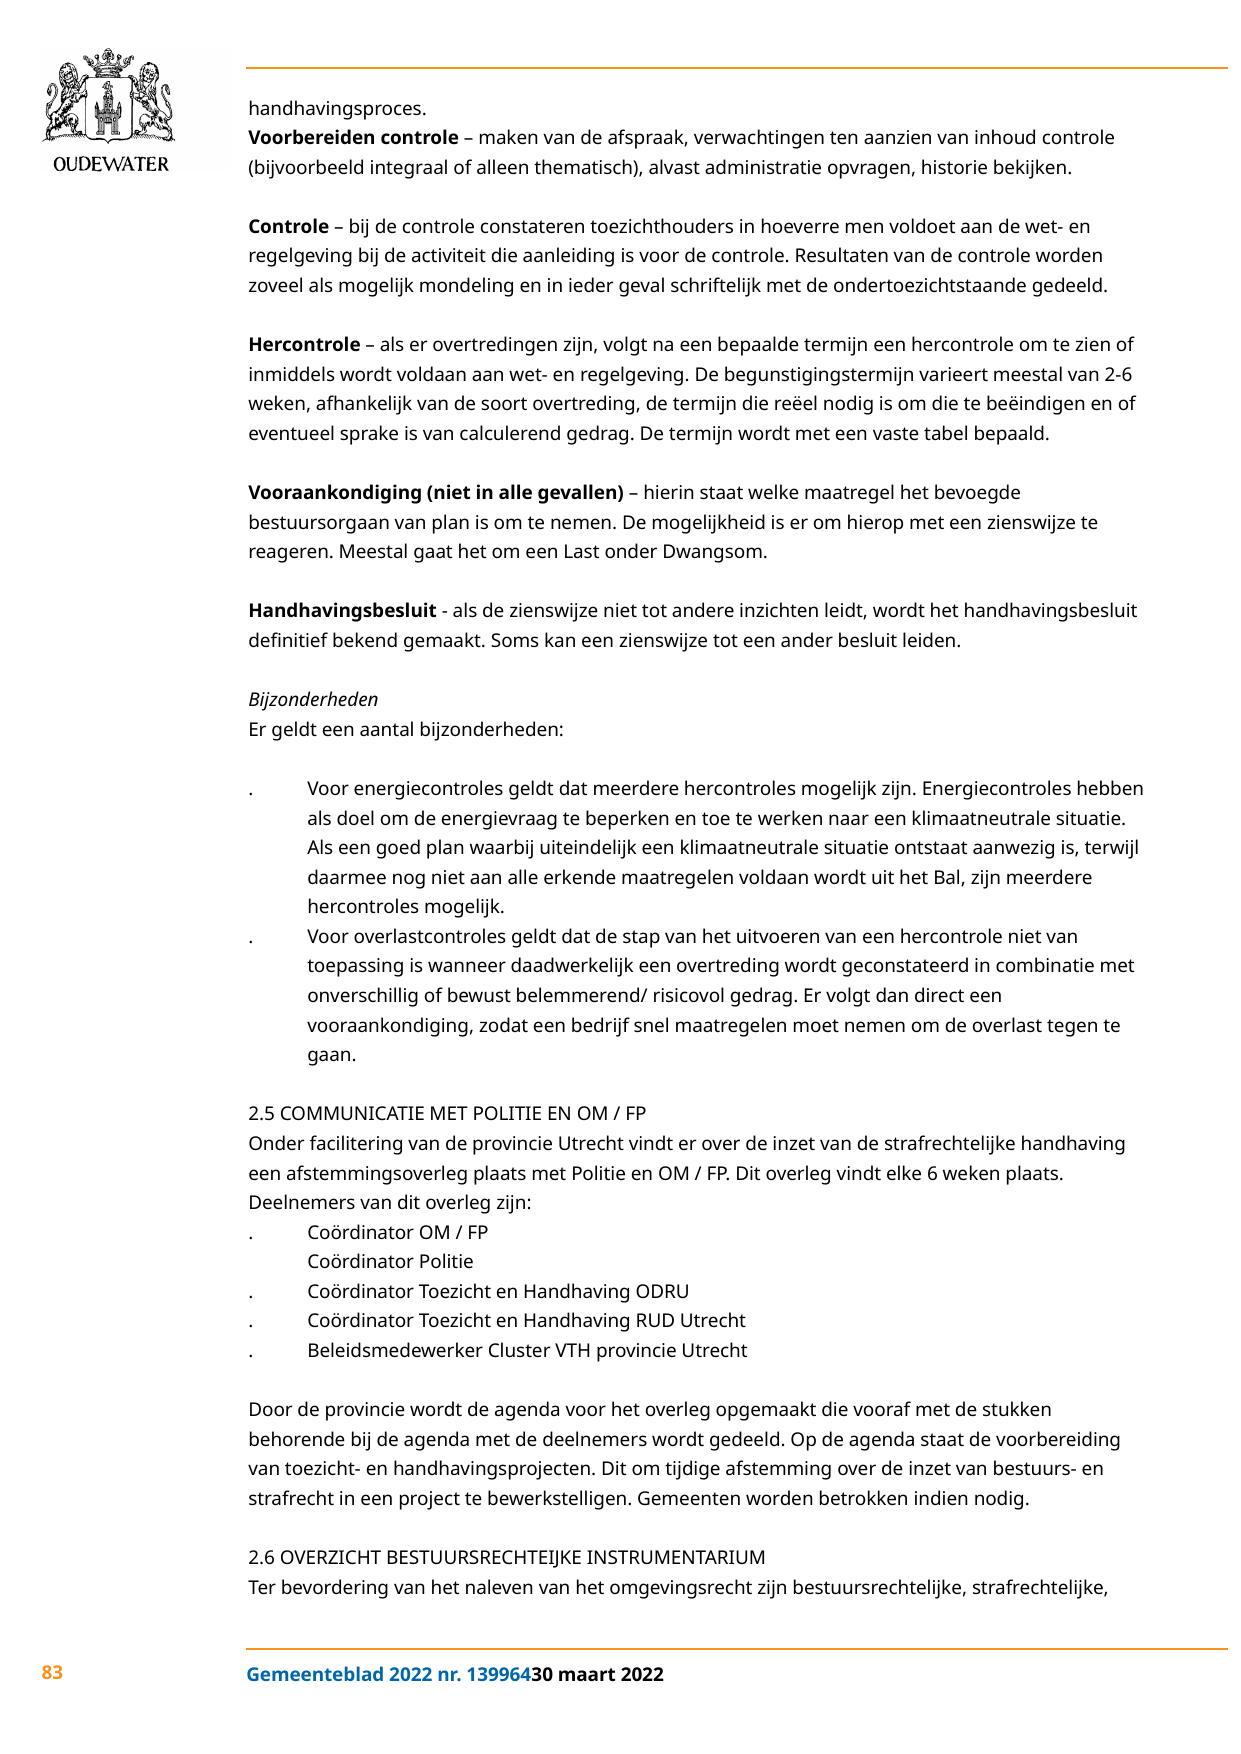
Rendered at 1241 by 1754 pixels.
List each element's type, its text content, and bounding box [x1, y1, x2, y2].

text 2.5 COMMUNICATIE MET POLITIE EN OM / FP [248, 1101, 1152, 1126]
text handhavingsproces. [248, 95, 1152, 121]
text Voorbereiden controle – maken van de afspraak, verwachtingen ten aanzien van inhoud controle (bijvoorbeeld integraal of alleen thematisch), alvast administratie opvragen, historie bekijken. [248, 124, 1152, 180]
list Coördinator OM / FP [248, 1219, 1152, 1245]
list Coördinator Politie [248, 1248, 1152, 1274]
text Bijzonderheden [248, 686, 1152, 712]
picture [41, 47, 231, 172]
text Handhavingsbesluit - als de zienswijze niet tot andere inzichten leidt, wordt het handhavingsbesluit definitief bekend gemaakt. Soms kan een zienswijze tot een ander besluit leiden. [248, 598, 1152, 653]
text Controle – bij de controle constateren toezichthouders in hoeverre men voldoet aan de wet- en regelgeving bij de activiteit die aanleiding is voor de controle. Resultaten van de controle worden zoveel als mogelijk mondeling en in ieder geval schriftelijk met de ondertoezichtstaande gedeeld. [248, 213, 1152, 298]
list Coördinator Toezicht en Handhaving RUD Utrecht [248, 1308, 1152, 1333]
list Voor energiecontroles geldt dat meerdere hercontroles mogelijk zijn. Energiecontroles hebben als doel om de energievraag te beperken en toe te werken naar een klimaatneutrale situatie. Als een goed plan waarbij uiteindelijk een klimaatneutrale situatie ontstaat aanwezig is, terwijl daarmee nog niet aan alle erkende maatregelen voldaan wordt uit het Bal, zijn meerdere hercontroles mogelijk. [248, 775, 1152, 919]
list Voor overlastcontroles geldt dat de stap van het uitvoeren van een hercontrole niet van toepassing is wanneer daadwerkelijk een overtreding wordt geconstateerd in combinatie met onverschillig of bewust belemmerend/ risicovol gedrag. Er volgt dan direct een vooraankondiging, zodat een bedrijf snel maatregelen moet nemen om de overlast tegen te gaan. [248, 923, 1152, 1067]
text Onder facilitering van de provincie Utrecht vindt er over de inzet van de strafrechtelijke handhaving een afstemmingsoverleg plaats met Politie en OM / FP. Dit overleg vindt elke 6 weken plaats. Deelnemers van dit overleg zijn: [248, 1130, 1152, 1215]
text Hercontrole – als er overtredingen zijn, volgt na een bepaalde termijn een hercontrole om te zien of inmiddels wordt voldaan aan wet- en regelgeving. De begunstigingstermijn varieert meestal van 2-6 weken, afhankelijk van de soort overtreding, de termijn die reëel nodig is om die te beëindigen en of eventueel sprake is van calculerend gedrag. De termijn wordt met een vaste tabel bepaald. [248, 331, 1152, 446]
text Ter bevordering van het naleven van het omgevingsrecht zijn bestuursrechtelijke, strafrechtelijke, [248, 1574, 1152, 1600]
list Coördinator Toezicht en Handhaving ODRU [248, 1278, 1152, 1304]
text Vooraankondiging (niet in alle gevallen) – hierin staat welke maatregel het bevoegde bestuursorgaan van plan is om te nemen. De mogelijkheid is er om hierop met een zienswijze te reageren. Meestal gaat het om een Last onder Dwangsom. [248, 479, 1152, 564]
list Beleidsmedewerker Cluster VTH provincie Utrecht [248, 1337, 1152, 1363]
text Door de provincie wordt de agenda voor het overleg opgemaakt die vooraf met de stukken behorende bij de agenda met de deelnemers wordt gedeeld. Op de agenda staat de voorbereiding van toezicht- en handhavingsprojecten. Dit om tijdige afstemming over de inzet van bestuurs- en strafrecht in een project te bewerkstelligen. Gemeenten worden betrokken indien nodig. [248, 1396, 1152, 1511]
text 2.6 OVERZICHT BESTUURSRECHTEIJKE INSTRUMENTARIUM [248, 1544, 1152, 1570]
text Er geldt een aantal bijzonderheden: [248, 716, 1152, 742]
